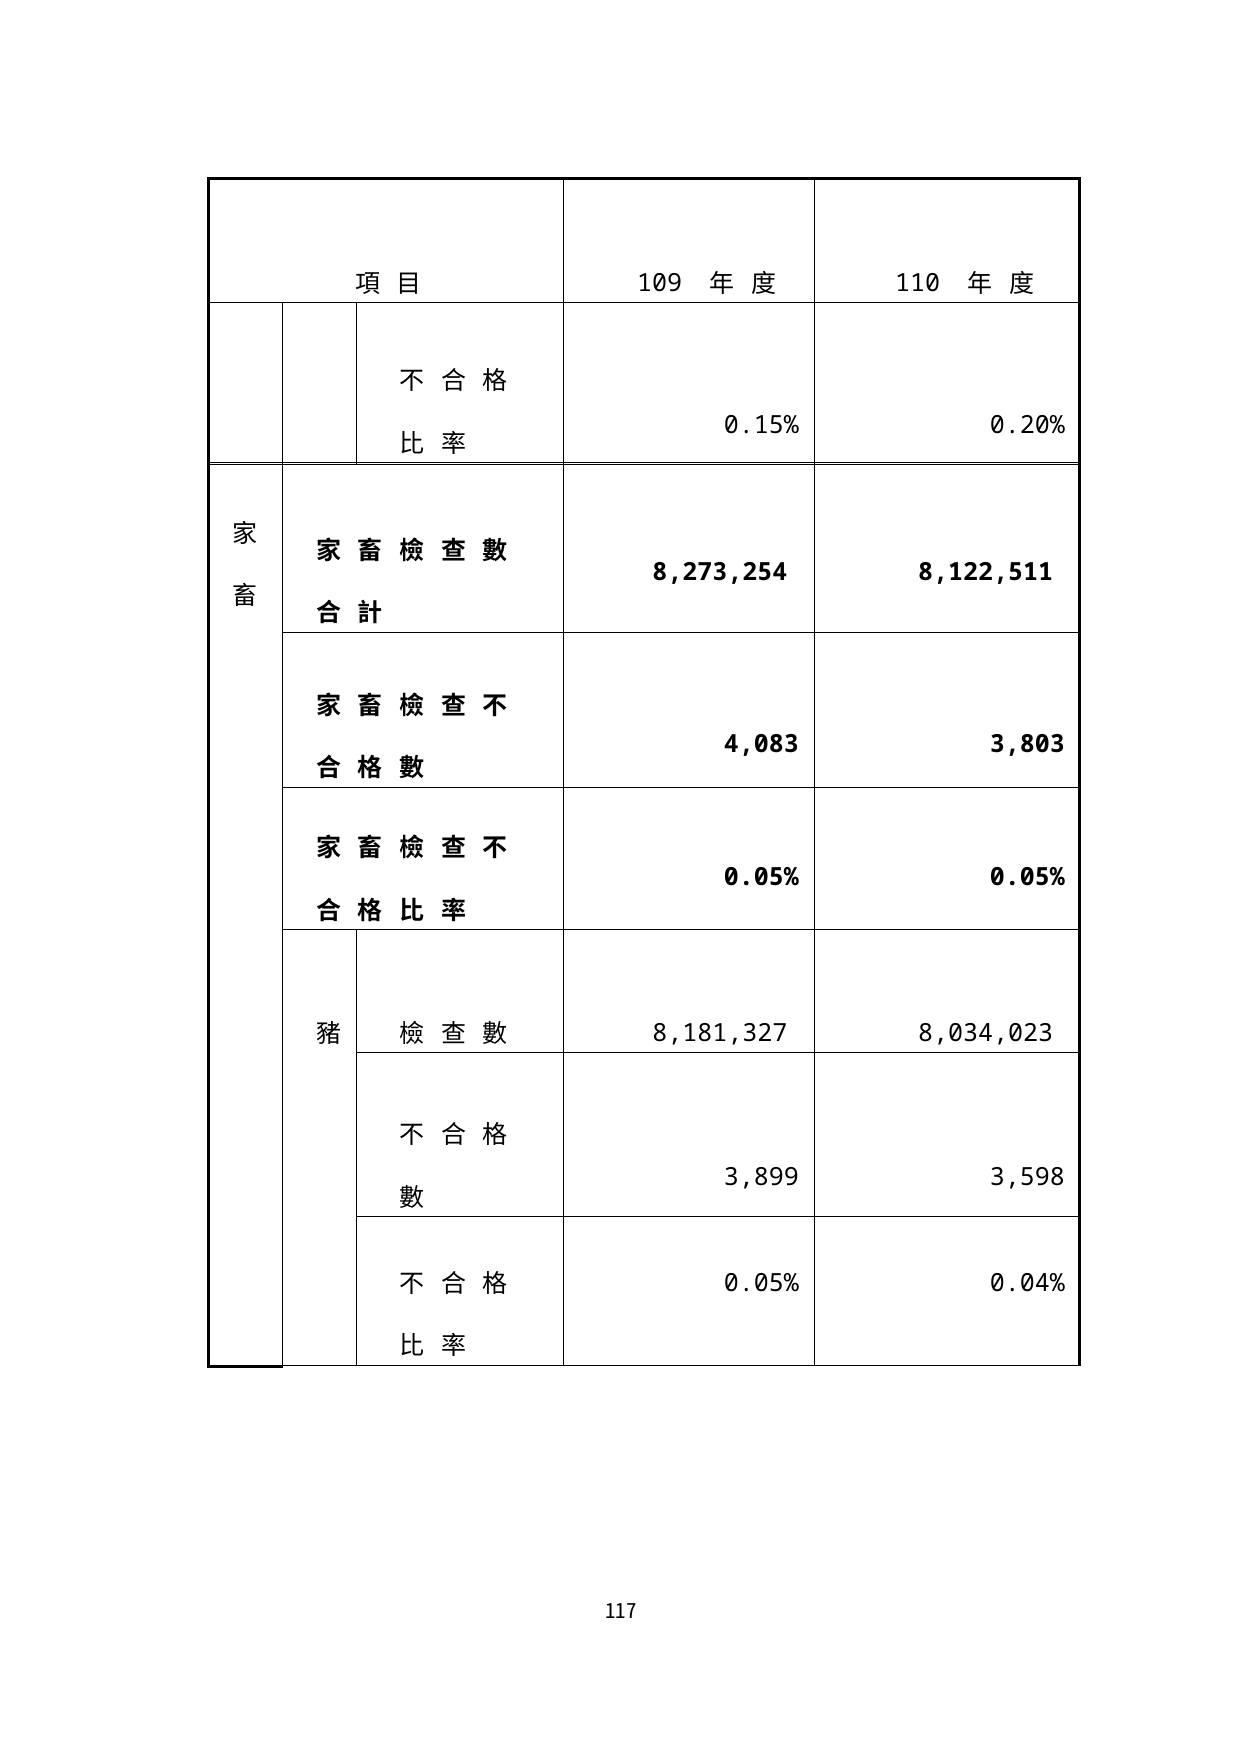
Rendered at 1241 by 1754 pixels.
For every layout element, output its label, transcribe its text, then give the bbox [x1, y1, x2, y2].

table_cell 0.04% [815, 1217, 1078, 1365]
table_cell 不合格數 [357, 1053, 563, 1216]
table_header 110年度 [815, 180, 1078, 302]
table_cell 家畜檢查不合格數 [283, 633, 563, 787]
table_cell 8,122,511 [815, 465, 1078, 632]
table_cell 0.05% [564, 1217, 814, 1365]
table_header 109年度 [564, 180, 814, 302]
table_cell 0.20% [815, 303, 1078, 462]
table_cell 8,034,023 [815, 930, 1078, 1052]
table_cell 不合格比率 [357, 303, 563, 462]
table_cell 檢查數 [357, 930, 563, 1052]
table_cell 不合格比率 [357, 1217, 563, 1365]
table_cell 3,598 [815, 1053, 1078, 1216]
table_cell [210, 303, 282, 462]
table_cell 3,803 [815, 633, 1078, 787]
table_cell 0.15% [564, 303, 814, 462]
table_cell 豬 [283, 930, 356, 1365]
table_cell 家畜檢查數合計 [283, 465, 563, 632]
table_cell 8,273,254 [564, 465, 814, 632]
table_cell 0.05% [815, 788, 1078, 929]
table_cell 家畜檢查不合格比率 [283, 788, 563, 929]
table_header 項目 [210, 180, 563, 302]
table_cell 8,181,327 [564, 930, 814, 1052]
table_cell 0.05% [564, 788, 814, 929]
table_cell 3,899 [564, 1053, 814, 1216]
table_cell 4,083 [564, 633, 814, 787]
table_cell 家畜 [210, 465, 282, 1365]
table_cell [283, 303, 356, 462]
